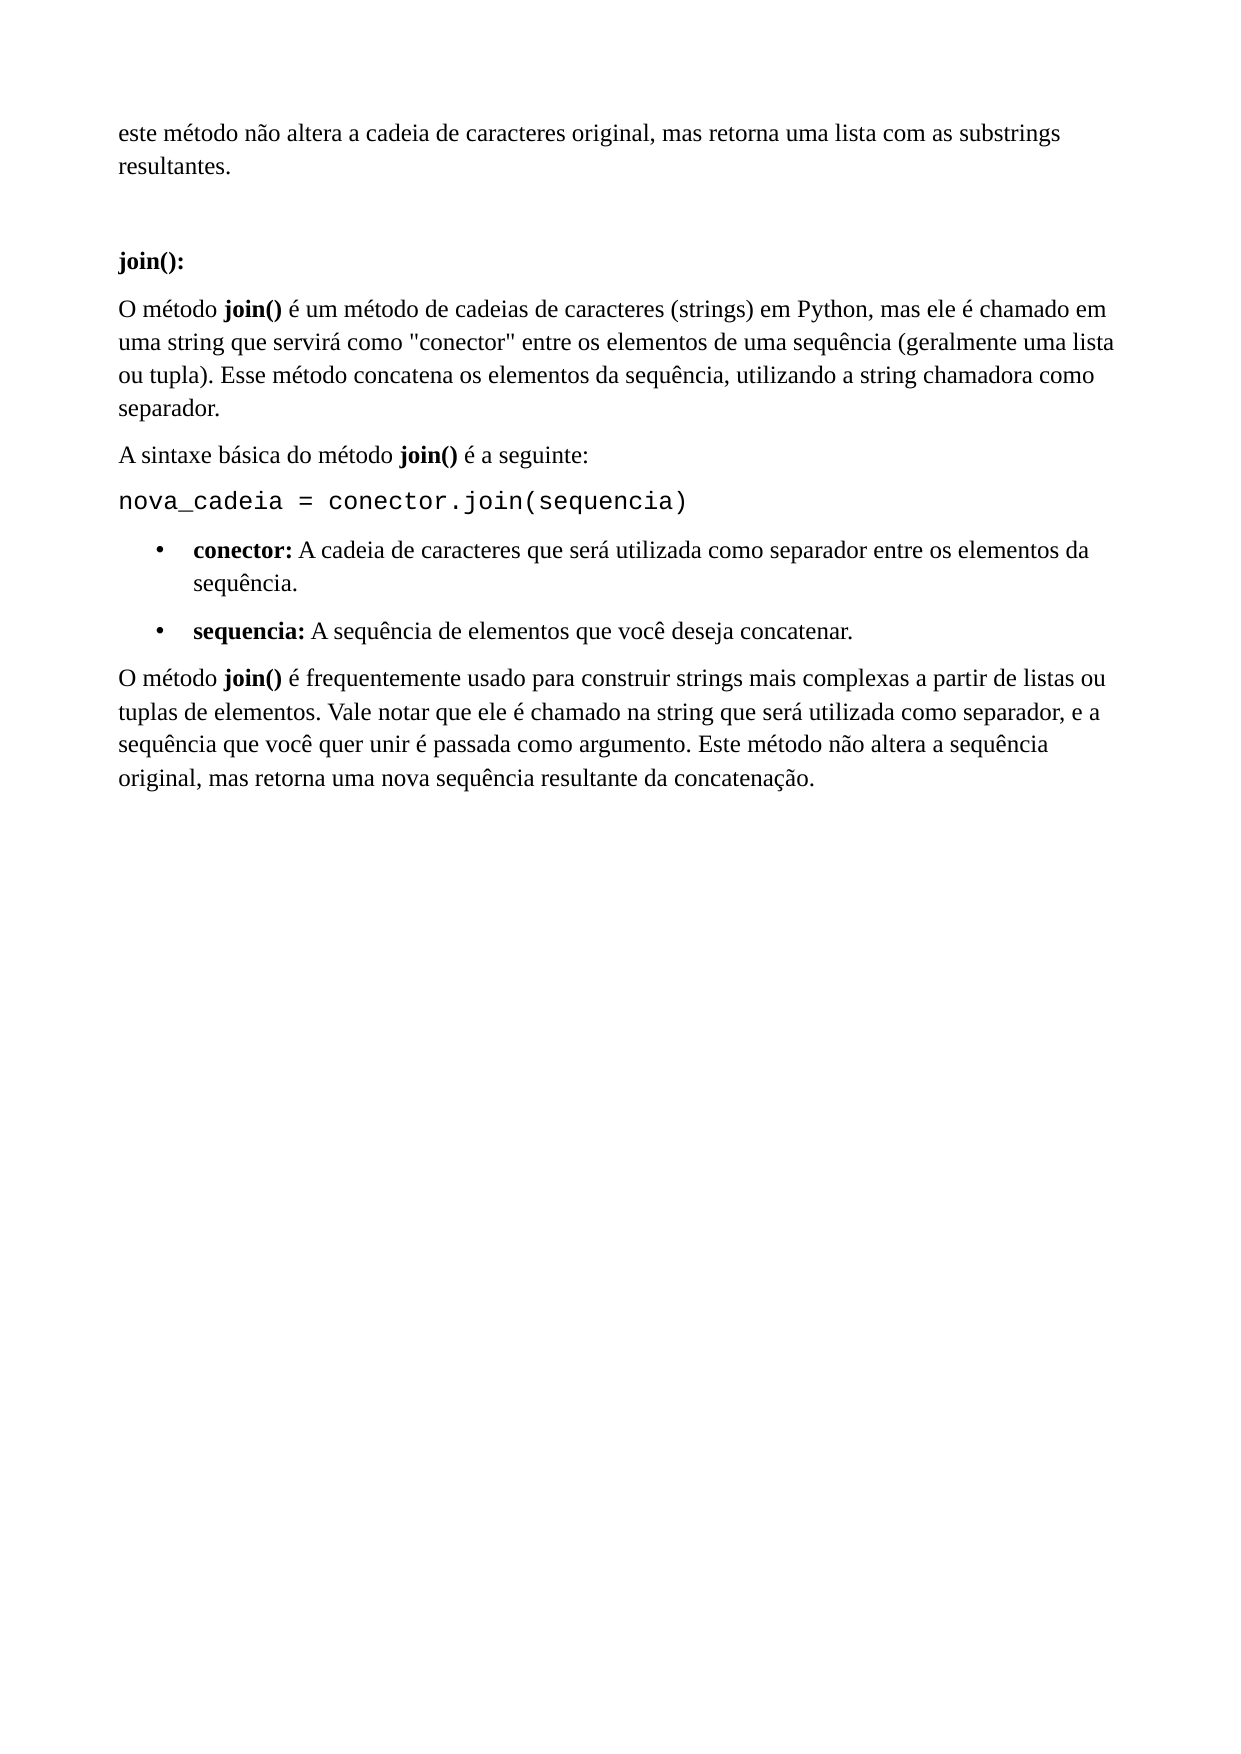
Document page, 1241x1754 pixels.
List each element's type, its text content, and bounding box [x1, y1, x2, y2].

text A sintaxe básica do método join() é a seguinte: [118, 441, 1122, 469]
text O método join() é frequentemente usado para construir strings mais complexas a partir de listas ou tuplas de elementos. Vale notar que ele é chamado na string que será utilizada como separador, e a sequência que você quer unir é passada como argumento. Este método não altera a sequência original, mas retorna uma nova sequência resultante da concatenação. [118, 663, 1122, 791]
text O método join() é um método de cadeias de caracteres (strings) em Python, mas ele é chamado em uma string que servirá como "conector" entre os elementos de uma sequência (geralmente uma lista ou tupla). Esse método concatena os elementos da sequência, utilizando a string chamadora como separador. [118, 294, 1122, 422]
list sequencia: A sequência de elementos que você deseja concatenar. [156, 616, 1122, 645]
list conector: A cadeia de caracteres que será utilizada como separador entre os elementos da sequência. [156, 535, 1122, 597]
text join(): [118, 246, 1122, 275]
text este método não altera a cadeia de caracteres original, mas retorna uma lista com as substrings resultantes. [118, 118, 1122, 180]
text nova_cadeia = conector.join(sequencia) [118, 488, 1122, 517]
